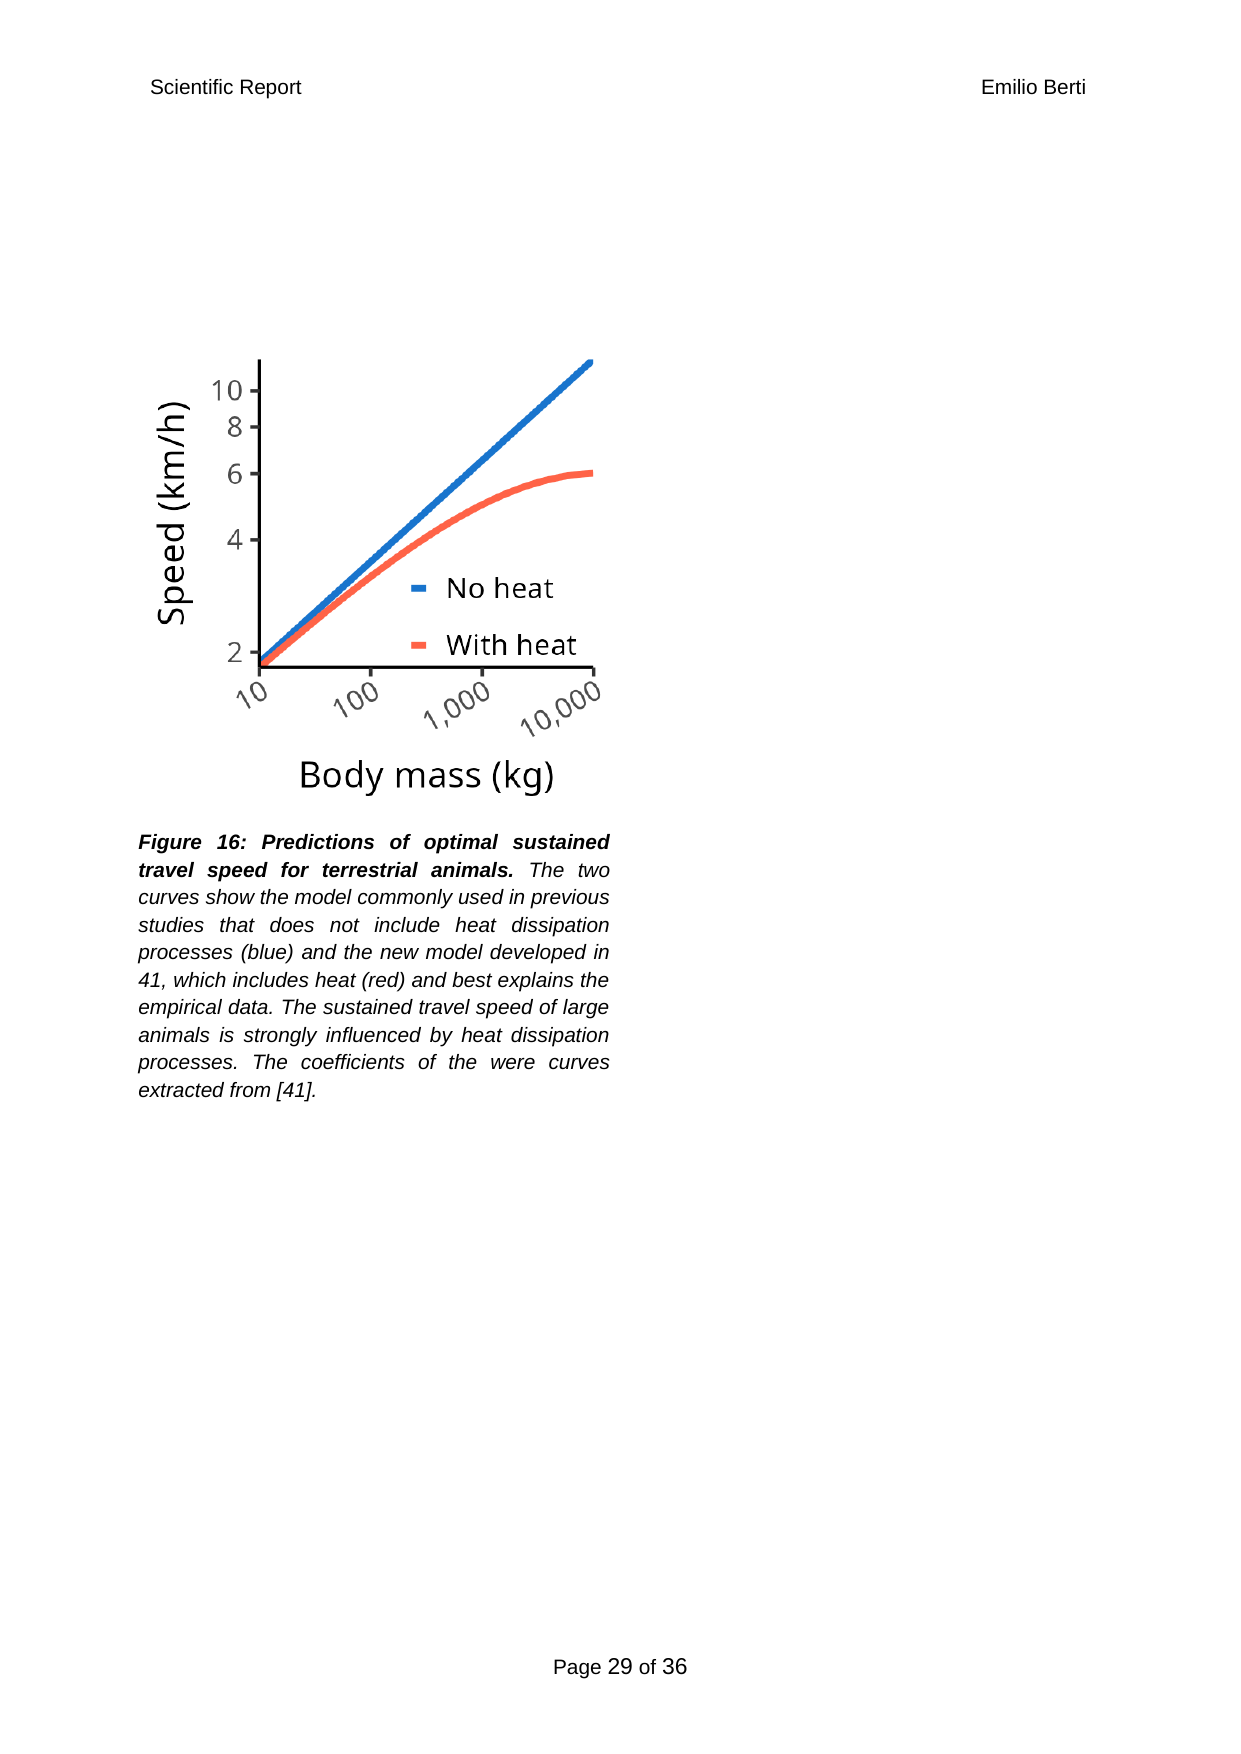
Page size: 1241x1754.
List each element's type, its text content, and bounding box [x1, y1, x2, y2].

picture [138, 341, 610, 814]
text Figure 16: Predictions of optimal sustained travel speed for terrestrial animals. The two curves show the model commonly used in previous studies that does not include heat dissipation processes (blue) and the new model developed in 41, which includes heat (red) and best explains the empirical data. The sustained travel speed of large animals is strongly influenced by heat dissipation processes. The coefficients of the were curves extracted from [41]. [138, 814, 610, 1101]
